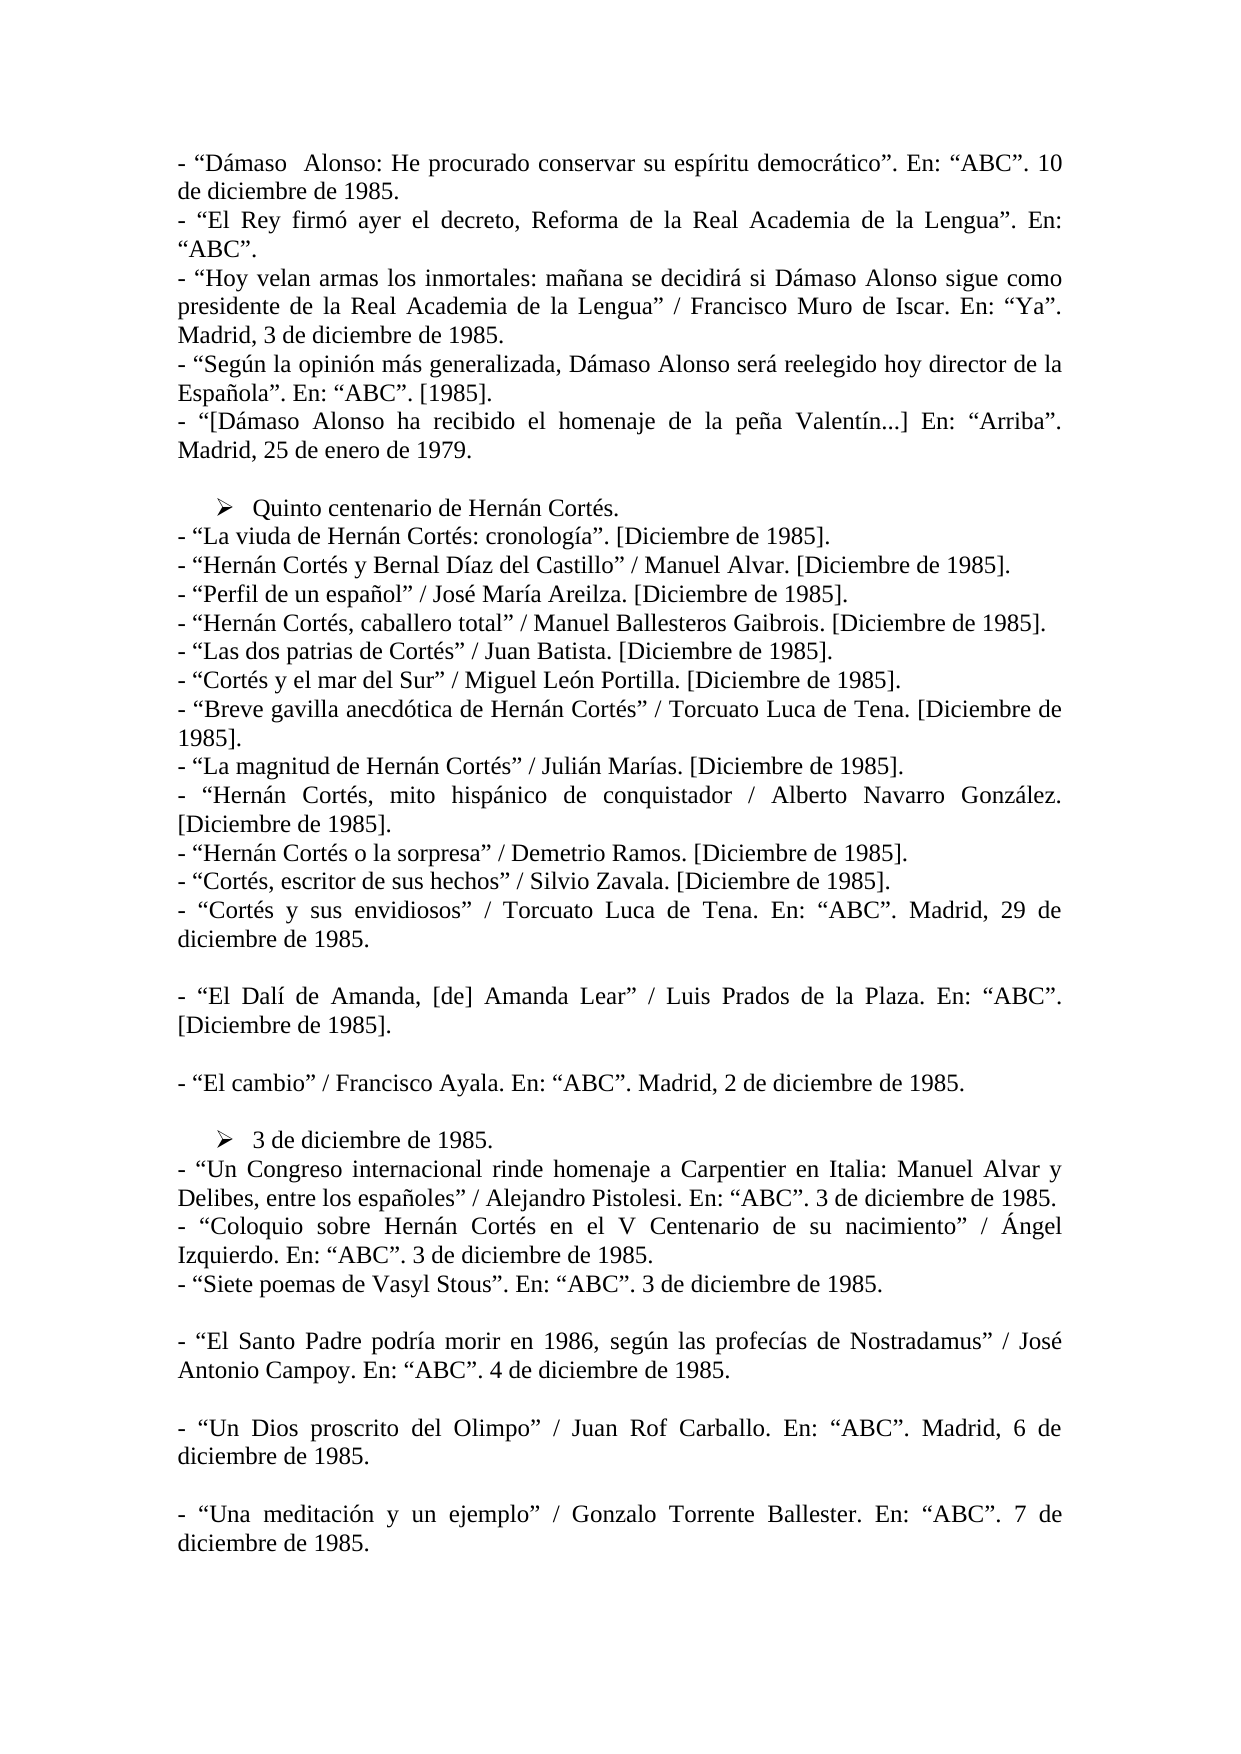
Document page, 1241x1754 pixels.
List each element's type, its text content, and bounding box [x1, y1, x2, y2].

list 3 de diciembre de 1985. [215, 1125, 1063, 1154]
text - “Perfil de un español” / José María Areilza. [Diciembre de 1985]. [177, 579, 1063, 608]
text - “Hernán Cortés y Bernal Díaz del Castillo” / Manuel Alvar. [Diciembre de 1985]. [177, 550, 1063, 579]
text - “Según la opinión más generalizada, Dámaso Alonso será reelegido hoy director de la Española”. En: “ABC”. [1985]. [177, 349, 1063, 406]
text - “El cambio” / Francisco Ayala. En: “ABC”. Madrid, 2 de diciembre de 1985. [177, 1068, 1063, 1096]
text - “Coloquio sobre Hernán Cortés en el V Centenario de su nacimiento” / Ángel Izquierdo. En: “ABC”. 3 de diciembre de 1985. [177, 1211, 1063, 1269]
text - “La magnitud de Hernán Cortés” / Julián Marías. [Diciembre de 1985]. [177, 751, 1063, 780]
text - “Hernán Cortés, mito hispánico de conquistador / Alberto Navarro González. [Diciembre de 1985]. [177, 780, 1063, 838]
text - “Hernán Cortés o la sorpresa” / Demetrio Ramos. [Diciembre de 1985]. [177, 838, 1063, 866]
text - “Una meditación y un ejemplo” / Gonzalo Torrente Ballester. En: “ABC”. 7 de diciembre de 1985. [177, 1499, 1063, 1556]
text - “El Santo Padre podría morir en 1986, según las profecías de Nostradamus” / José Antonio Campoy. En: “ABC”. 4 de diciembre de 1985. [177, 1326, 1063, 1384]
text - “Hernán Cortés, caballero total” / Manuel Ballesteros Gaibrois. [Diciembre de 1985]. [177, 608, 1063, 636]
text - “Un Dios proscrito del Olimpo” / Juan Rof Carballo. En: “ABC”. Madrid, 6 de diciembre de 1985. [177, 1413, 1063, 1470]
text - “Las dos patrias de Cortés” / Juan Batista. [Diciembre de 1985]. [177, 636, 1063, 665]
text - “Cortés, escritor de sus hechos” / Silvio Zavala. [Diciembre de 1985]. [177, 866, 1063, 895]
list Quinto centenario de Hernán Cortés. [215, 493, 1063, 521]
text - “El Rey firmó ayer el decreto, Reforma de la Real Academia de la Lengua”. En: “ABC”. [177, 205, 1063, 263]
text - “La viuda de Hernán Cortés: cronología”. [Diciembre de 1985]. [177, 521, 1063, 550]
text - “Cortés y sus envidiosos” / Torcuato Luca de Tena. En: “ABC”. Madrid, 29 de diciembre de 1985. [177, 895, 1063, 953]
text - “[Dámaso Alonso ha recibido el homenaje de la peña Valentín...] En: “Arriba”. Madrid, 25 de enero de 1979. [177, 406, 1063, 464]
text - “Dámaso Alonso: He procurado conservar su espíritu democrático”. En: “ABC”. 10 de diciembre de 1985. [177, 148, 1063, 205]
text - “Breve gavilla anecdótica de Hernán Cortés” / Torcuato Luca de Tena. [Diciembre de 1985]. [177, 694, 1063, 751]
text - “Cortés y el mar del Sur” / Miguel León Portilla. [Diciembre de 1985]. [177, 665, 1063, 694]
text - “Siete poemas de Vasyl Stous”. En: “ABC”. 3 de diciembre de 1985. [177, 1269, 1063, 1298]
text - “Un Congreso internacional rinde homenaje a Carpentier en Italia: Manuel Alvar y Delibes, entre los españoles” / Alejandro Pistolesi. En: “ABC”. 3 de diciembre de 1985. [177, 1154, 1063, 1211]
text - “El Dalí de Amanda, [de] Amanda Lear” / Luis Prados de la Plaza. En: “ABC”. [Diciembre de 1985]. [177, 981, 1063, 1039]
text - “Hoy velan armas los inmortales: mañana se decidirá si Dámaso Alonso sigue como presidente de la Real Academia de la Lengua” / Francisco Muro de Iscar. En: “Ya”. Madrid, 3 de diciembre de 1985. [177, 263, 1063, 349]
